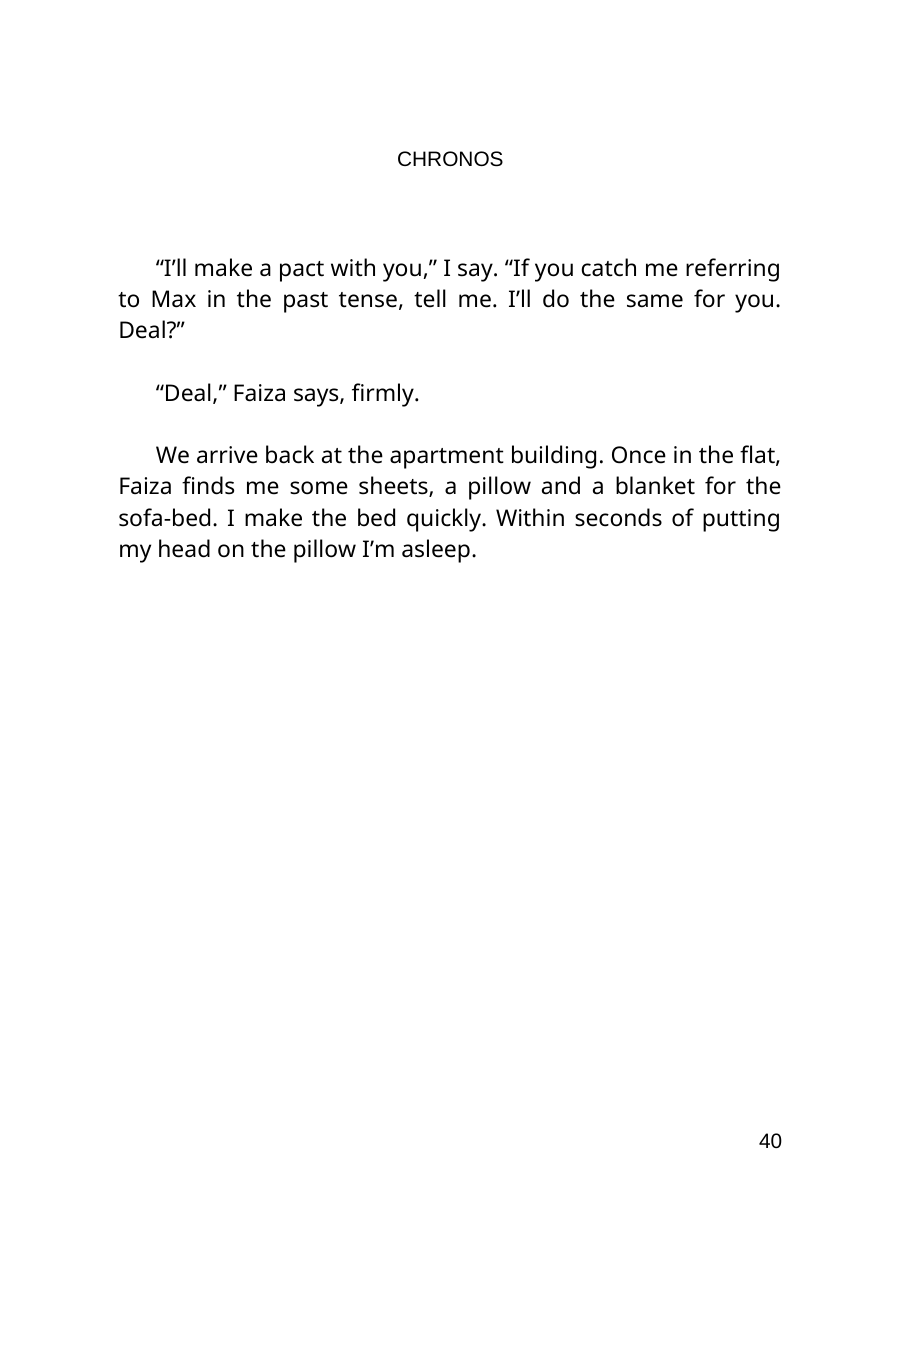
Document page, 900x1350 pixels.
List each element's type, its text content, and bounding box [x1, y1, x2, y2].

text “I’ll make a pact with you,” I say. “If you catch me referring to Max in the past tense, tell me. I’ll do the same for you. Deal?” [118, 251, 782, 345]
text “Deal,” Faiza says, firmly. [118, 376, 782, 408]
text We arrive back at the apartment building. Once in the flat, Faiza finds me some sheets, a pillow and a blanket for the sofa-bed. I make the bed quickly. Within seconds of putting my head on the pillow I’m asleep. [118, 439, 782, 564]
